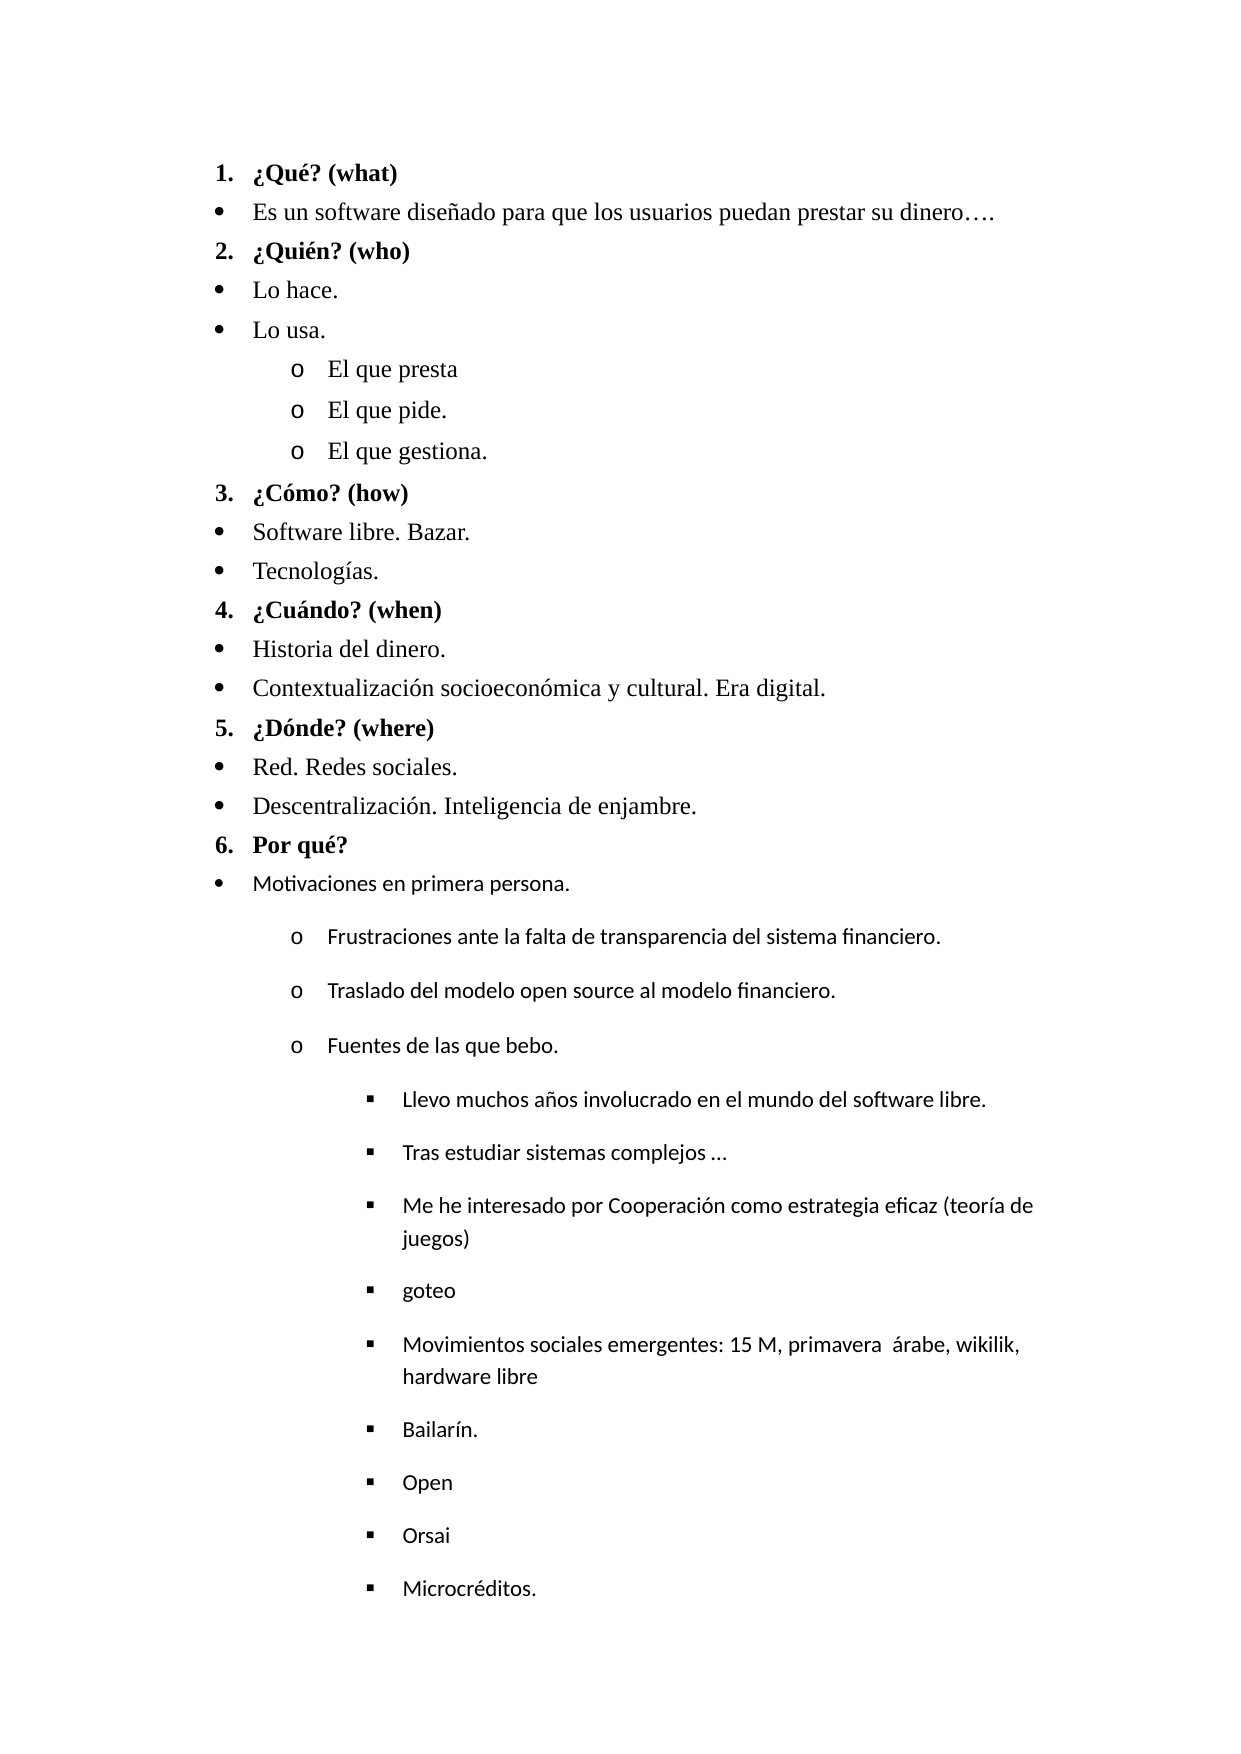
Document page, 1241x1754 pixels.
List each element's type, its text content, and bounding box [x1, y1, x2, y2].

list ¿Cómo? (how) [215, 478, 1063, 506]
list Motivaciones en primera persona. [215, 869, 1063, 897]
list Por qué? [215, 830, 1063, 859]
list Frustraciones ante la falta de transparencia del sistema financiero. [290, 922, 1063, 951]
list El que presta [290, 354, 1063, 385]
list ¿Quién? (who) [215, 236, 1063, 265]
list Orsai [365, 1521, 1063, 1549]
list El que pide. [290, 395, 1063, 426]
list Llevo muchos años involucrado en el mundo del software libre. [365, 1085, 1063, 1113]
list El que gestiona. [290, 436, 1063, 467]
list Lo usa. [215, 315, 1063, 343]
list Es un software diseñado para que los usuarios puedan prestar su dinero…. [215, 197, 1063, 226]
list Software libre. Bazar. [215, 517, 1063, 546]
list Traslado del modelo open source al modelo financiero. [290, 977, 1063, 1006]
list Historia del dinero. [215, 634, 1063, 663]
list Tecnologías. [215, 556, 1063, 585]
list Tras estudiar sistemas complejos … [365, 1138, 1063, 1166]
list Bailarín. [365, 1415, 1063, 1443]
list Fuentes de las que bebo. [290, 1031, 1063, 1060]
list ¿Qué? (what) [215, 158, 1063, 187]
list Movimientos sociales emergentes: 15 M, primavera árabe, wikilik, hardware libre [365, 1330, 1063, 1390]
list Red. Redes sociales. [215, 752, 1063, 781]
list Descentralización. Inteligencia de enjambre. [215, 791, 1063, 820]
list Open [365, 1468, 1063, 1496]
list Microcréditos. [365, 1574, 1063, 1602]
list Contextualización socioeconómica y cultural. Era digital. [215, 673, 1063, 702]
list ¿Dónde? (where) [215, 713, 1063, 741]
list Lo hace. [215, 276, 1063, 304]
list goteo [365, 1277, 1063, 1305]
list ¿Cuándo? (when) [215, 595, 1063, 624]
list Me he interesado por Cooperación como estrategia eficaz (teoría de juegos) [365, 1191, 1063, 1252]
